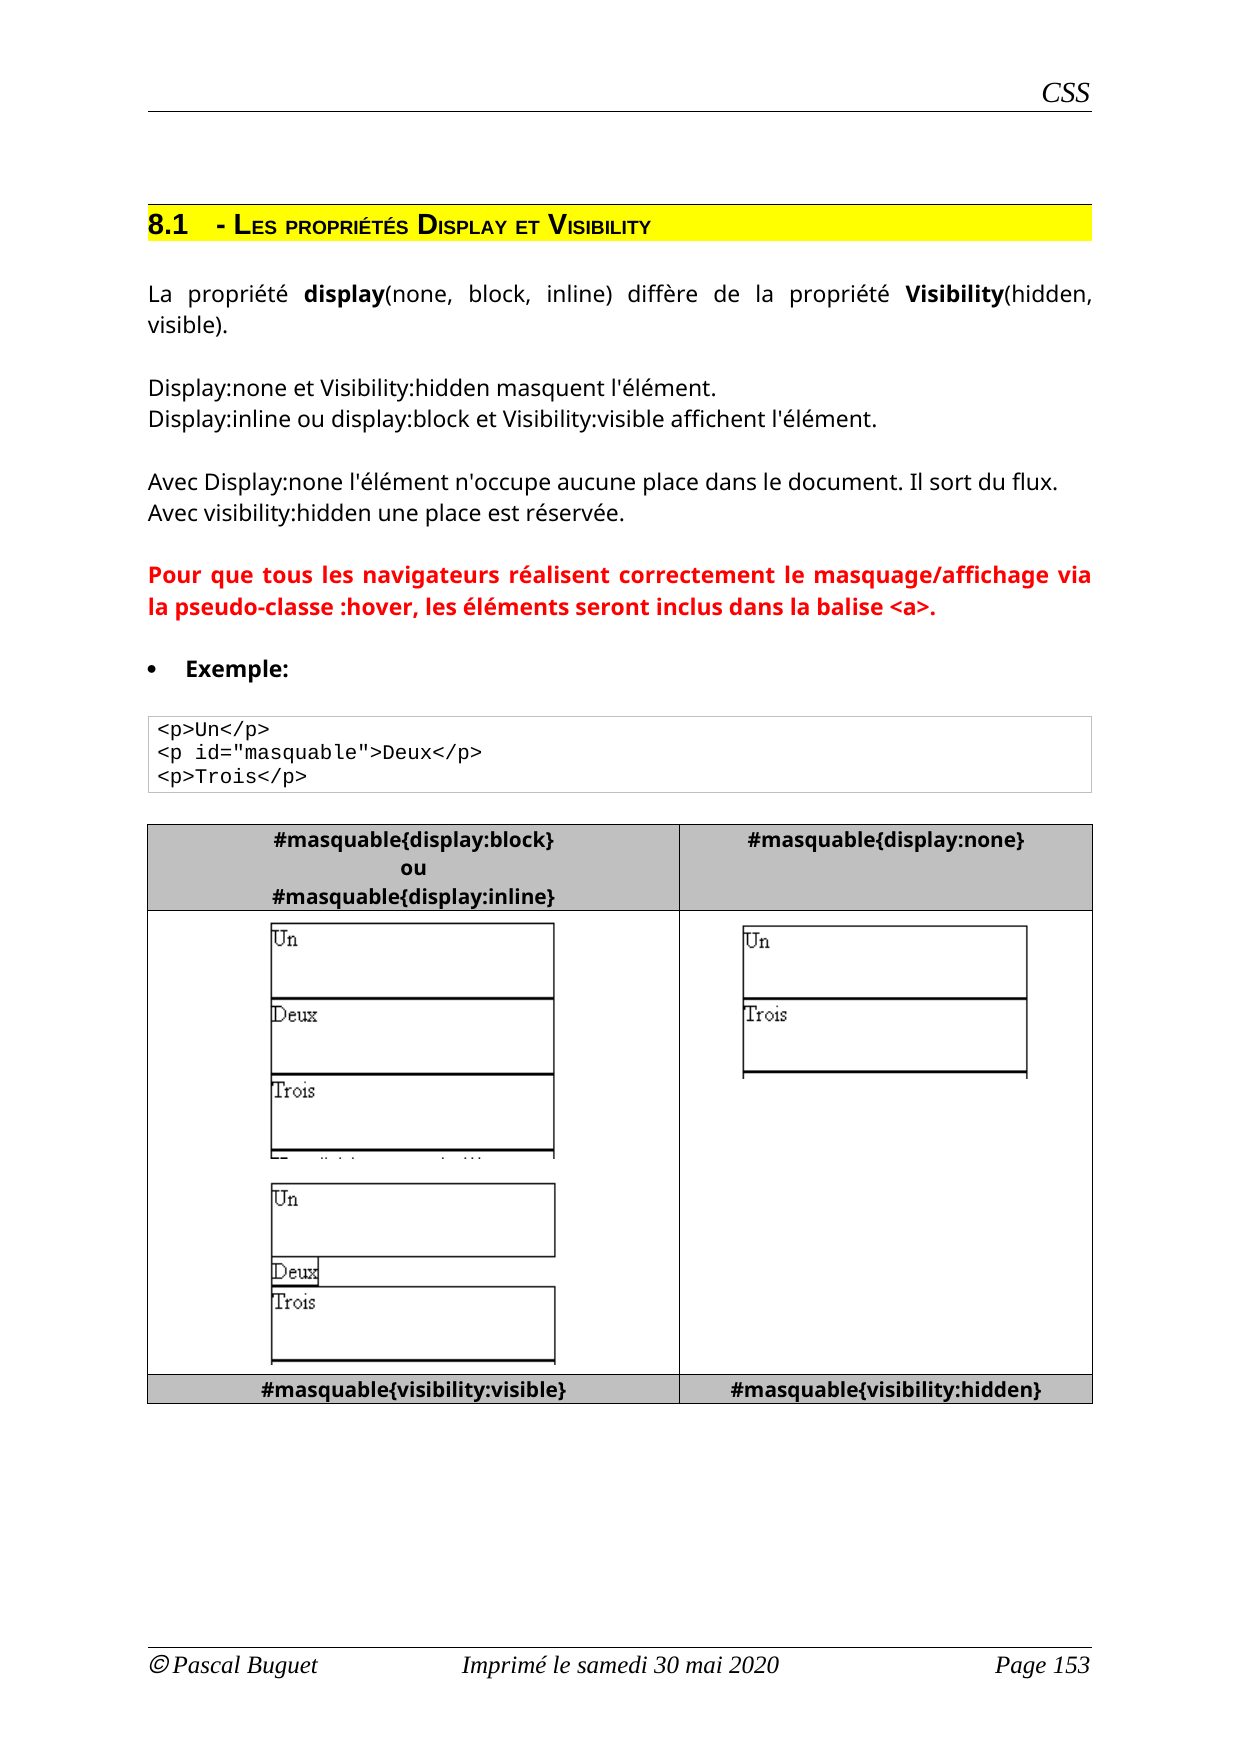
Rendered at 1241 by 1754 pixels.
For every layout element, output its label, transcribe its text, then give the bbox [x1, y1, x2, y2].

table_cell #masquable{visibility:hidden} [680, 1375, 1092, 1403]
table_header #masquable{display:block} ou #masquable{display:inline} [148, 825, 679, 910]
table_header #masquable{display:none} [680, 825, 1092, 910]
text <p id="masquable">Deux</p> [149, 739, 1091, 763]
text Pour que tous les navigateurs réalisent correctement le masquage/affichage via la pseudo-classe :hover, les éléments seront inclus dans la balise <a>. [148, 559, 1092, 622]
subtitle - Les propriétés Display et Visibility [148, 205, 1092, 241]
text Avec Display:none l'élément n'occupe aucune place dans le document. Il sort du flux. [148, 466, 1092, 497]
text <p>Trois</p> [149, 763, 1091, 792]
text Display:none et Visibility:hidden masquent l'élément. [148, 372, 1092, 403]
text La propriété display(none, block, inline) diffère de la propriété Visibility(hidden, visible). [148, 278, 1092, 341]
text Avec visibility:hidden une place est réservée. [148, 497, 1092, 528]
table_cell #masquable{visibility:visible} [148, 1375, 679, 1403]
text <p>Un</p> [149, 717, 1091, 739]
table_cell [680, 911, 1092, 1374]
table_cell [148, 911, 679, 1374]
list Exemple: [148, 653, 1092, 684]
text Display:inline ou display:block et Visibility:visible affichent l'élément. [148, 403, 1092, 434]
